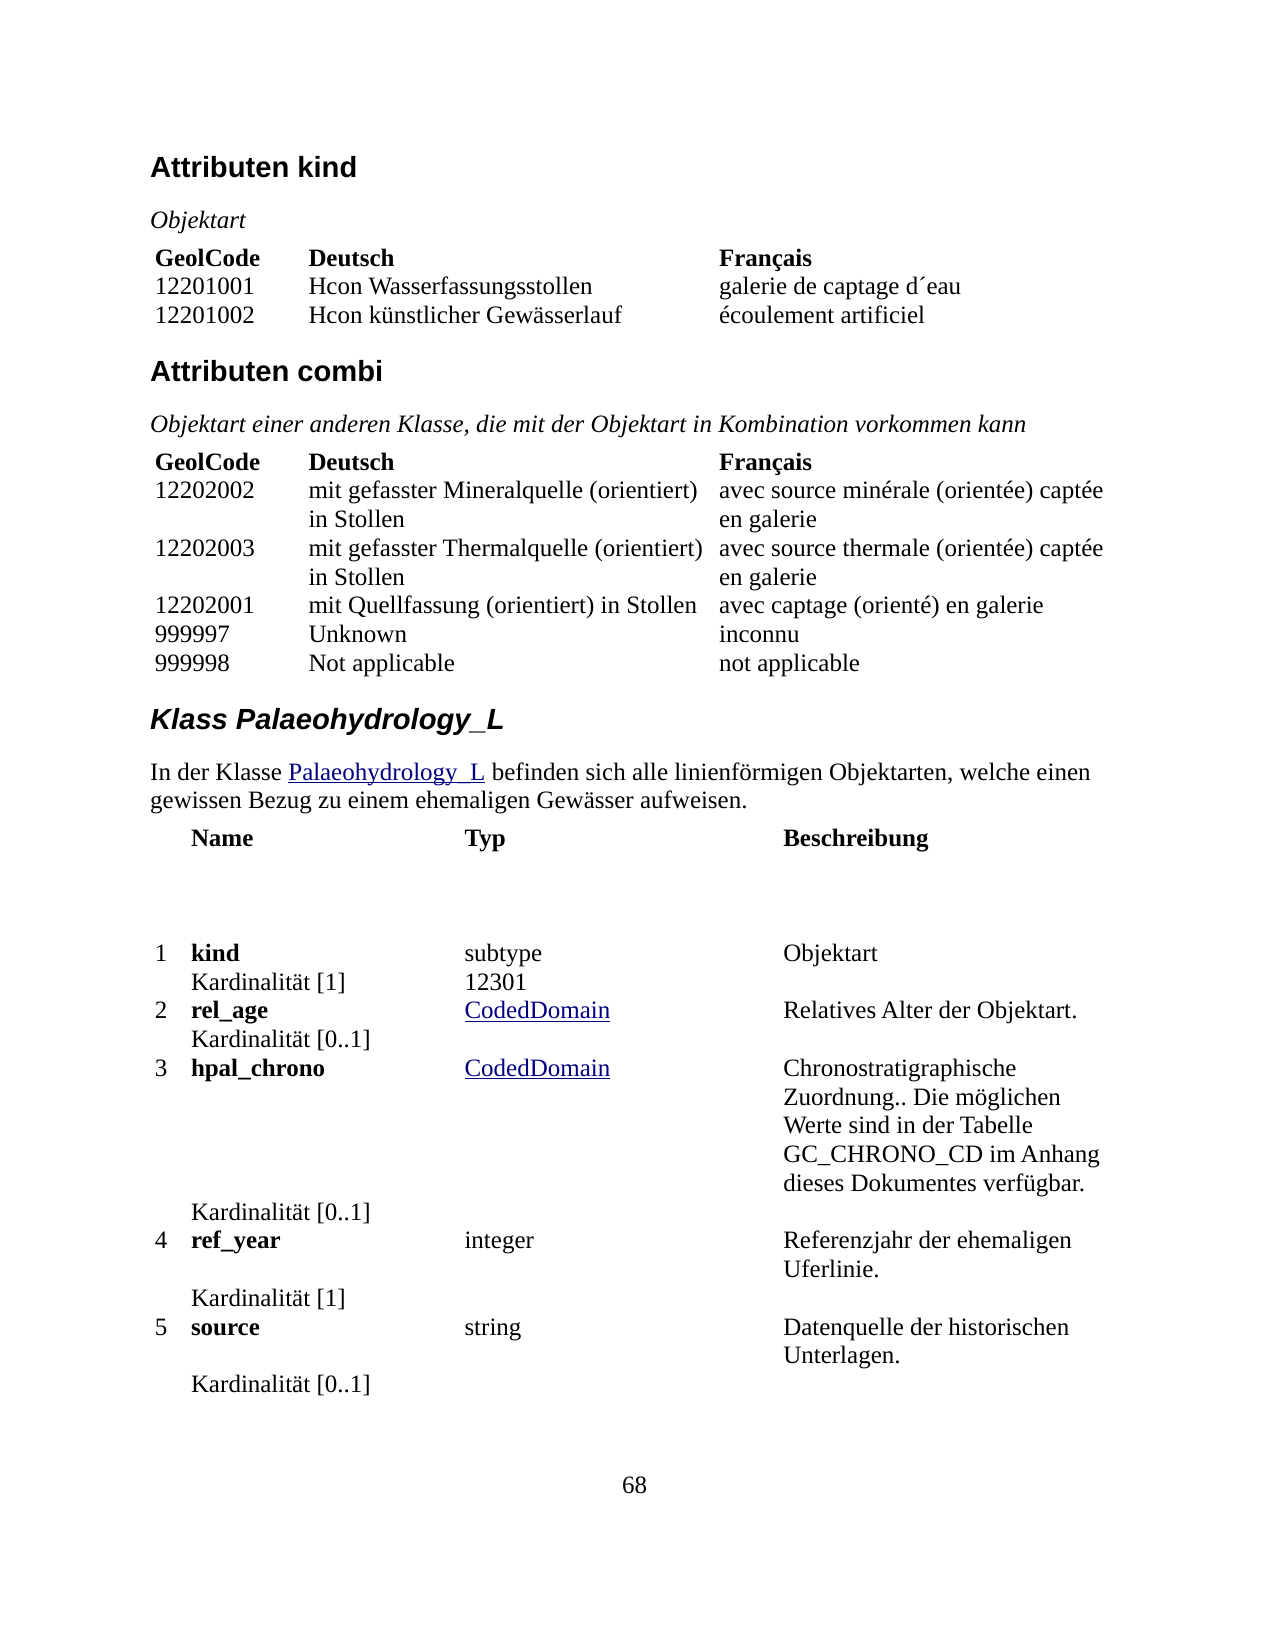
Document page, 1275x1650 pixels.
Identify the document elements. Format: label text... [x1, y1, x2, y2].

table_cell écoulement artificiel [714, 300, 1125, 329]
table_cell string [460, 1312, 779, 1369]
table_cell mit Quellfassung (orientiert) in Stollen [304, 590, 714, 619]
table_cell [460, 1024, 779, 1053]
table_cell [779, 1197, 1125, 1226]
table_cell 12201002 [150, 300, 304, 329]
table_cell Chronostratigraphische Zuordnung.. Die möglichen Werte sind in der Tabelle GC_CHRONO_CD im Anhang dieses Dokumentes verfügbar. [779, 1053, 1125, 1197]
table_cell integer [460, 1226, 779, 1283]
table_cell rel_age [186, 996, 460, 1024]
table_header Deutsch [304, 243, 714, 271]
text In der Klasse Palaeohydrology_L befinden sich alle linienförmigen Objektarten, welche einen gewissen Bezug zu einem ehemaligen Gewässer aufweisen. [150, 757, 1125, 814]
table_header [150, 823, 186, 938]
table_cell Datenquelle der historischen Unterlagen. [779, 1312, 1125, 1369]
table_cell CodedDomain [460, 1053, 779, 1197]
table_cell Not applicable [304, 648, 714, 677]
table_cell [779, 967, 1125, 996]
table_cell [150, 1283, 186, 1312]
table_cell Hcon Wasserfassungsstollen [304, 271, 714, 300]
subtitle Attributen combi [150, 354, 1125, 387]
table_cell [150, 967, 186, 996]
table_header GeolCode [150, 447, 304, 475]
table_cell mit gefasster Mineralquelle (orientiert) in Stollen [304, 475, 714, 533]
table_cell [150, 1197, 186, 1226]
table_cell source [186, 1312, 460, 1369]
table_cell Relatives Alter der Objektart. [779, 996, 1125, 1024]
table_cell Kardinalität [0..1] [186, 1369, 460, 1398]
table_cell Kardinalität [1] [186, 1283, 460, 1312]
table_cell kind [186, 938, 460, 967]
table_cell 4 [150, 1226, 186, 1283]
table_header Deutsch [304, 447, 714, 475]
table_header Name [186, 823, 460, 938]
subtitle Klass Palaeohydrology_L [150, 702, 1125, 735]
table_cell Hcon künstlicher Gewässerlauf [304, 300, 714, 329]
table_cell Kardinalität [0..1] [186, 1197, 460, 1226]
table_cell 12202003 [150, 533, 304, 590]
table_cell mit gefasster Thermalquelle (orientiert) in Stollen [304, 533, 714, 590]
table_cell galerie de captage d´eau [714, 271, 1125, 300]
table_cell Objektart [779, 938, 1125, 967]
table_cell [460, 1283, 779, 1312]
table_cell 3 [150, 1053, 186, 1197]
table_cell avec captage (orienté) en galerie [714, 590, 1125, 619]
table_cell 12202002 [150, 475, 304, 533]
table_header GeolCode [150, 243, 304, 271]
table_cell 1 [150, 938, 186, 967]
text Objektart einer anderen Klasse, die mit der Objektart in Kombination vorkommen kann [150, 409, 1125, 438]
table_cell 12201001 [150, 271, 304, 300]
table_header Français [714, 243, 1125, 271]
table_cell ref_year [186, 1226, 460, 1283]
table_cell 12202001 [150, 590, 304, 619]
table_cell hpal_chrono [186, 1053, 460, 1197]
table_cell 999997 [150, 619, 304, 648]
table_cell [779, 1024, 1125, 1053]
table_cell inconnu [714, 619, 1125, 648]
table_header Beschreibung [779, 823, 1125, 938]
table_cell [150, 1369, 186, 1398]
table_cell Referenzjahr der ehemaligen Uferlinie. [779, 1226, 1125, 1283]
table_cell [460, 1369, 779, 1398]
table_cell Kardinalität [0..1] [186, 1024, 460, 1053]
table_header Français [714, 447, 1125, 475]
table_cell [150, 1024, 186, 1053]
table_cell avec source minérale (orientée) captée en galerie [714, 475, 1125, 533]
table_cell 12301 [460, 967, 779, 996]
table_cell 5 [150, 1312, 186, 1369]
table_cell 2 [150, 996, 186, 1024]
text Objektart [150, 205, 1125, 234]
subtitle Attributen kind [150, 150, 1125, 183]
table_cell [460, 1197, 779, 1226]
table_cell CodedDomain [460, 996, 779, 1024]
table_cell not applicable [714, 648, 1125, 677]
table_cell Kardinalität [1] [186, 967, 460, 996]
table_cell subtype [460, 938, 779, 967]
table_cell 999998 [150, 648, 304, 677]
table_cell avec source thermale (orientée) captée en galerie [714, 533, 1125, 590]
table_cell [779, 1369, 1125, 1398]
table_cell [779, 1283, 1125, 1312]
table_cell Unknown [304, 619, 714, 648]
table_header Typ [460, 823, 779, 938]
